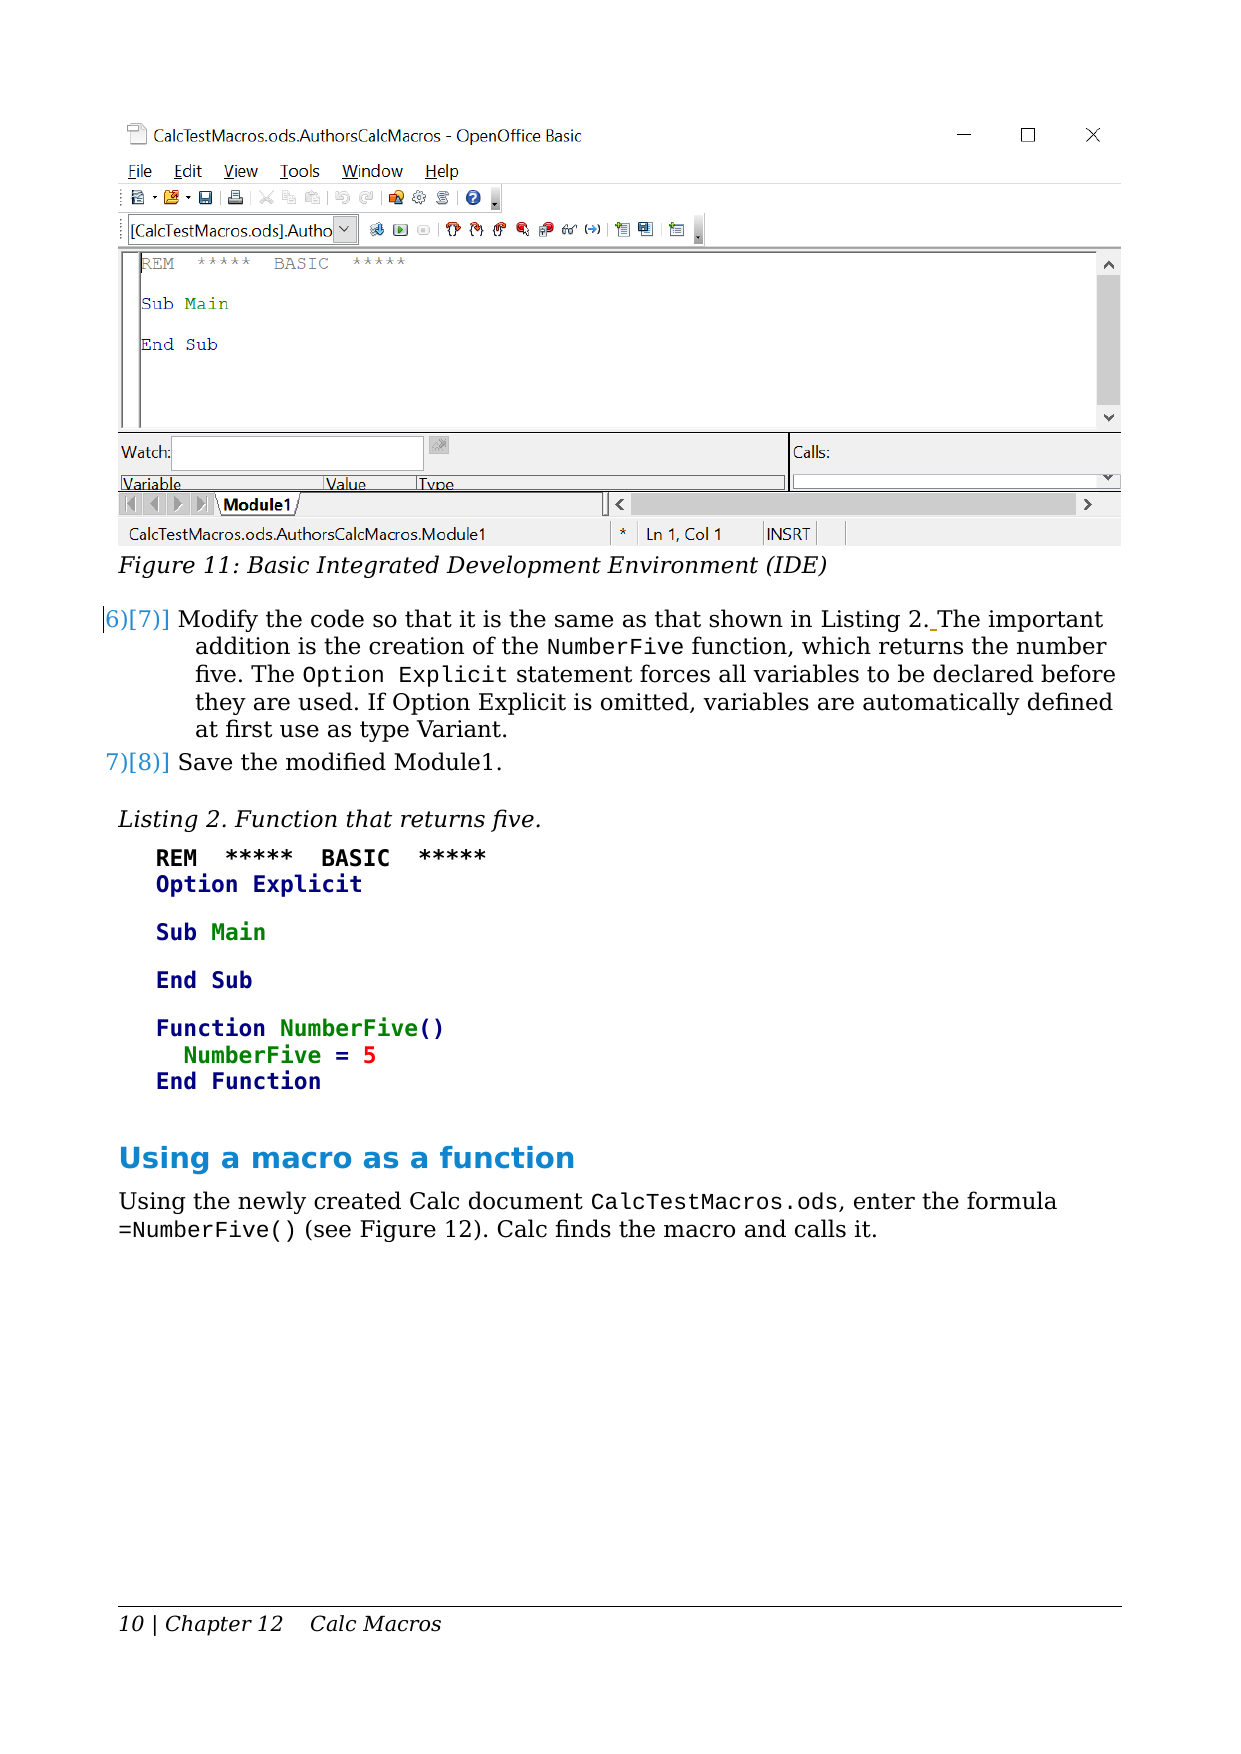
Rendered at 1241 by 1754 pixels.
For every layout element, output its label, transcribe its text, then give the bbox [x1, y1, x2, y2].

list Save the modified Module1. [177, 749, 1122, 776]
text End Function [156, 1068, 1092, 1095]
text Figure 11: Basic Integrated Development Environment (IDE) [118, 552, 1122, 579]
text End Sub [156, 967, 1092, 994]
subtitle Using a macro as a function [118, 1142, 1122, 1176]
text Sub Main [156, 919, 1092, 946]
list Modify the code so that it is the same as that shown in Listing 2. The important addition is the creation of the NumberFive function, which returns the number five. The Option Explicit statement forces all variables to be declared before they are used. If Option Explicit is omitted, variables are automatically defined at first use as type Variant. [177, 606, 1122, 743]
text Function NumberFive() [156, 1015, 1092, 1042]
list Listing 2. Function that returns five. [118, 806, 1122, 832]
text REM ***** BASIC ***** [156, 845, 1092, 871]
text NumberFive = 5 [156, 1042, 1092, 1068]
text Option Explicit [156, 871, 1092, 898]
picture [118, 118, 1121, 546]
text Using the newly created Calc document CalcTestMacros.ods, enter the formula =NumberFive() (see Figure 12). Calc finds the macro and calls it. [118, 1188, 1122, 1244]
